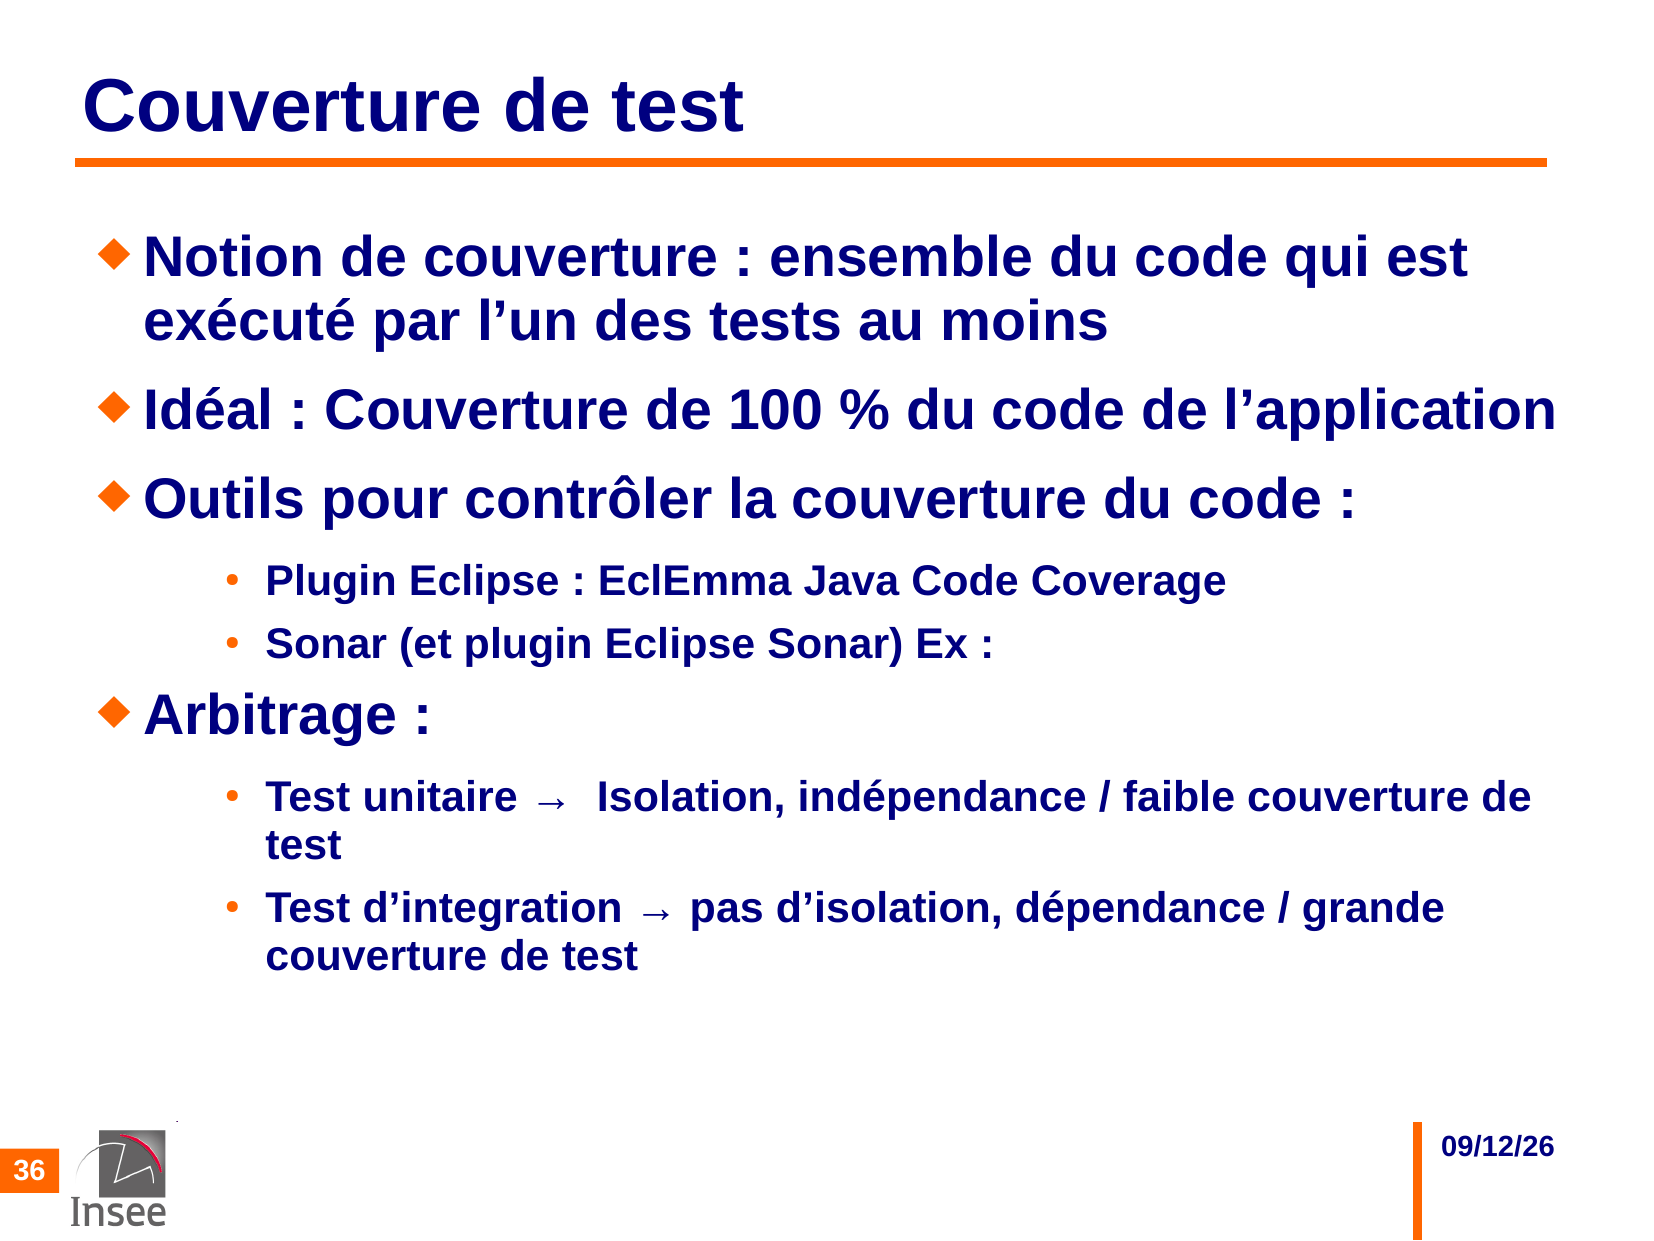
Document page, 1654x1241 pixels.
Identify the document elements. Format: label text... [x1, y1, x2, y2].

title Couverture de test [82, 49, 1619, 163]
list Notion de couverture : ensemble du code qui est exécuté par l’un des tests au moins Idéal : Couverture de 100 % du code de l’application Outils pour contrôler la couverture du code : Plugin Eclipse : EclEmma Java Code Coverage Sonar (et plugin Eclipse Sonar) Ex : Arbitrage : Test unitaire → Isolation, indépendance / faible couverture de test Test d’integration → pas d’isolation, dépendance / grande couverture de test [82, 224, 1571, 1051]
picture [62, 1121, 178, 1241]
